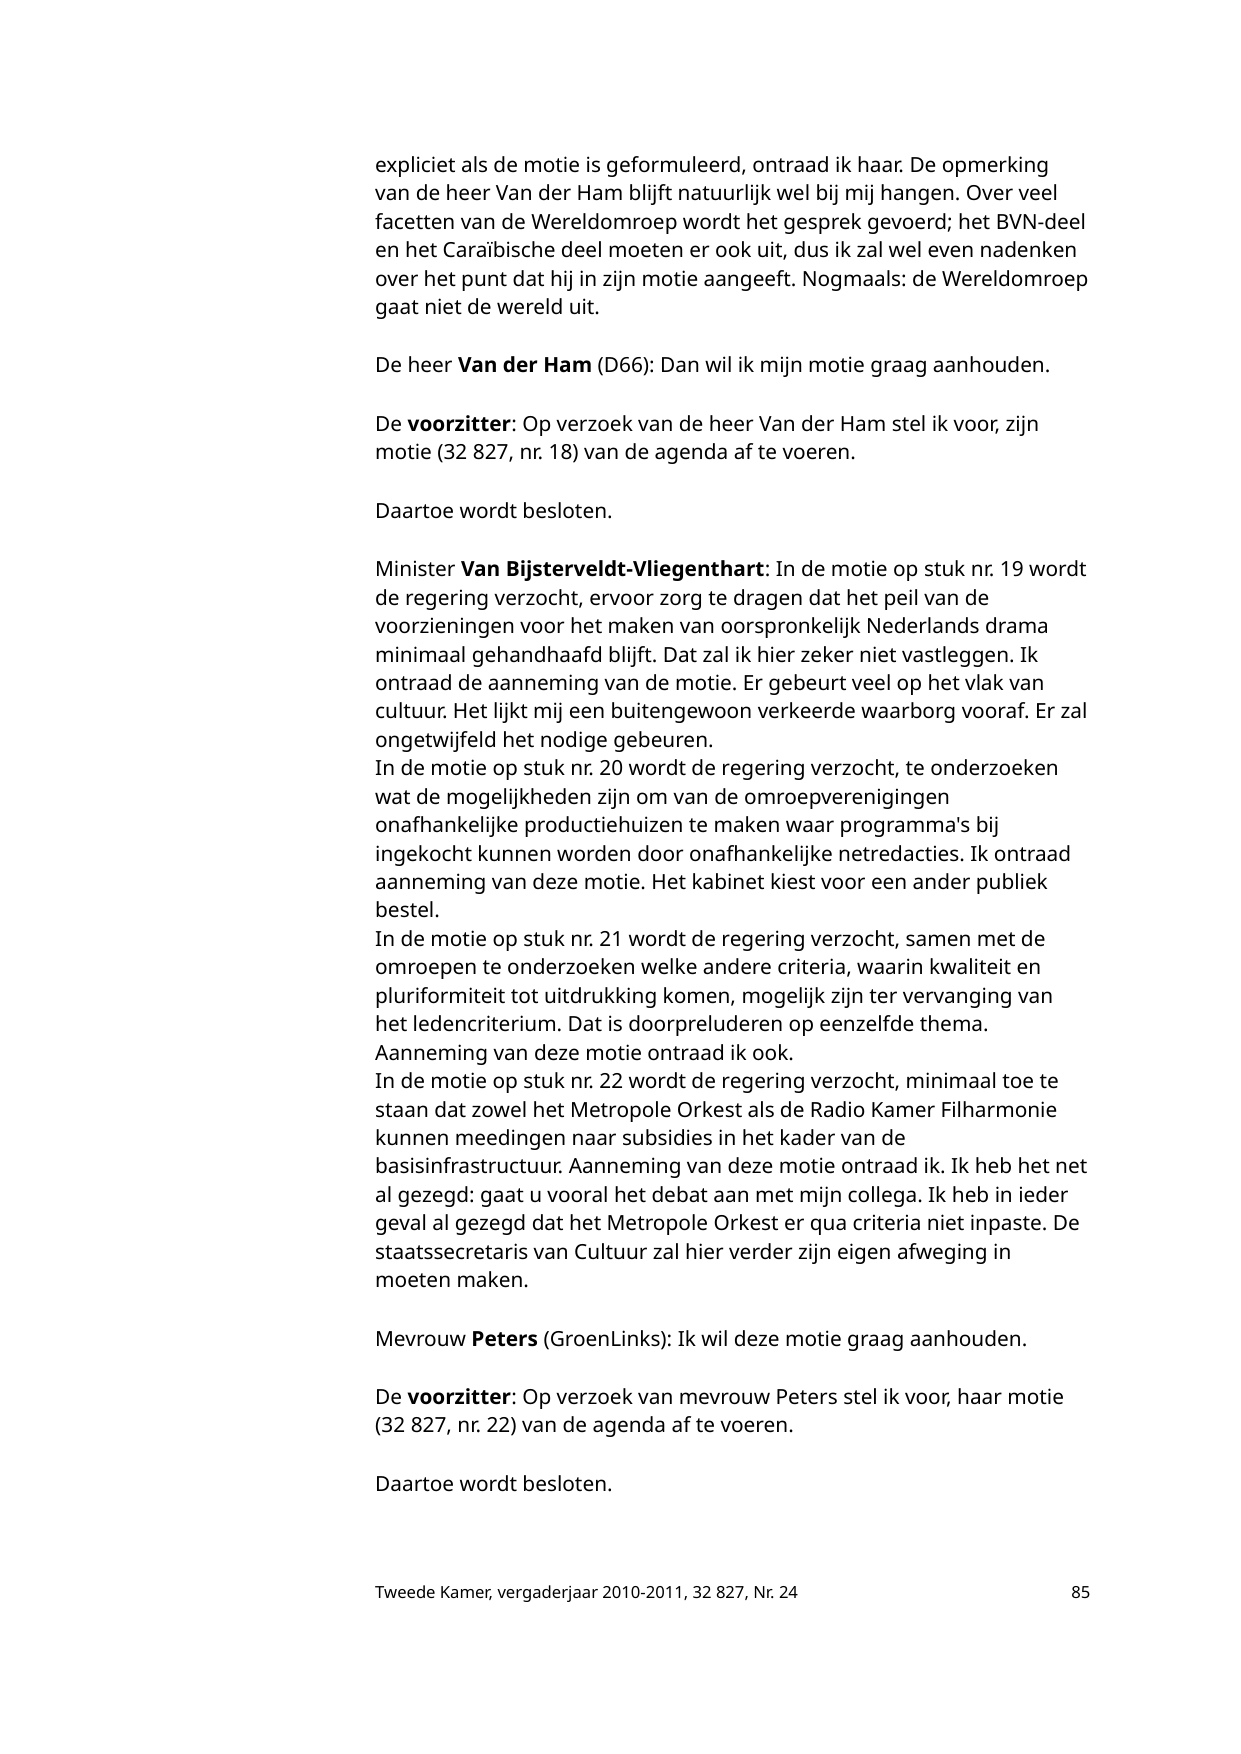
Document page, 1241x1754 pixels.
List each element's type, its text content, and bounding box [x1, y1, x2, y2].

text Daartoe wordt besloten. [375, 496, 1090, 524]
text De voorzitter: Op verzoek van mevrouw Peters stel ik voor, haar motie (32 827, nr. 22) van de agenda af te voeren. [375, 1382, 1090, 1439]
text De heer Van der Ham (D66): Dan wil ik mijn motie graag aanhouden. [375, 351, 1090, 379]
text Minister Van Bijsterveldt-Vliegenthart: In de motie op stuk nr. 19 wordt de regering verzocht, ervoor zorg te dragen dat het peil van de voorzieningen voor het maken van oorspronkelijk Nederlands drama minimaal gehandhaafd blijft. Dat zal ik hier zeker niet vastleggen. Ik ontraad de aanneming van de motie. Er gebeurt veel op het vlak van cultuur. Het lijkt mij een buitengewoon verkeerde waarborg vooraf. Er zal ongetwijfeld het nodige gebeuren. [375, 554, 1090, 753]
text In de motie op stuk nr. 20 wordt de regering verzocht, te onderzoeken wat de mogelijkheden zijn om van de omroepverenigingen onafhankelijke productiehuizen te maken waar programma's bij ingekocht kunnen worden door onafhankelijke netredacties. Ik ontraad aanneming van deze motie. Het kabinet kiest voor een ander publiek bestel. [375, 753, 1090, 924]
text De voorzitter: Op verzoek van de heer Van der Ham stel ik voor, zijn motie (32 827, nr. 18) van de agenda af te voeren. [375, 409, 1090, 466]
text Daartoe wordt besloten. [375, 1469, 1090, 1497]
text Mevrouw Peters (GroenLinks): Ik wil deze motie graag aanhouden. [375, 1324, 1090, 1352]
text expliciet als de motie is geformuleerd, ontraad ik haar. De opmerking van de heer Van der Ham blijft natuurlijk wel bij mij hangen. Over veel facetten van de Wereldomroep wordt het gesprek gevoerd; het BVN-deel en het Caraïbische deel moeten er ook uit, dus ik zal wel even nadenken over het punt dat hij in zijn motie aangeeft. Nogmaals: de Wereldomroep gaat niet de wereld uit. [375, 150, 1090, 321]
text In de motie op stuk nr. 21 wordt de regering verzocht, samen met de omroepen te onderzoeken welke andere criteria, waarin kwaliteit en pluriformiteit tot uitdrukking komen, mogelijk zijn ter vervanging van het ledencriterium. Dat is doorpreluderen op eenzelfde thema. Aanneming van deze motie ontraad ik ook. [375, 924, 1090, 1066]
text In de motie op stuk nr. 22 wordt de regering verzocht, minimaal toe te staan dat zowel het Metropole Orkest als de Radio Kamer Filharmonie kunnen meedingen naar subsidies in het kader van de basisinfrastructuur. Aanneming van deze motie ontraad ik. Ik heb het net al gezegd: gaat u vooral het debat aan met mijn collega. Ik heb in ieder geval al gezegd dat het Metropole Orkest er qua criteria niet inpaste. De staatssecretaris van Cultuur zal hier verder zijn eigen afweging in moeten maken. [375, 1066, 1090, 1294]
